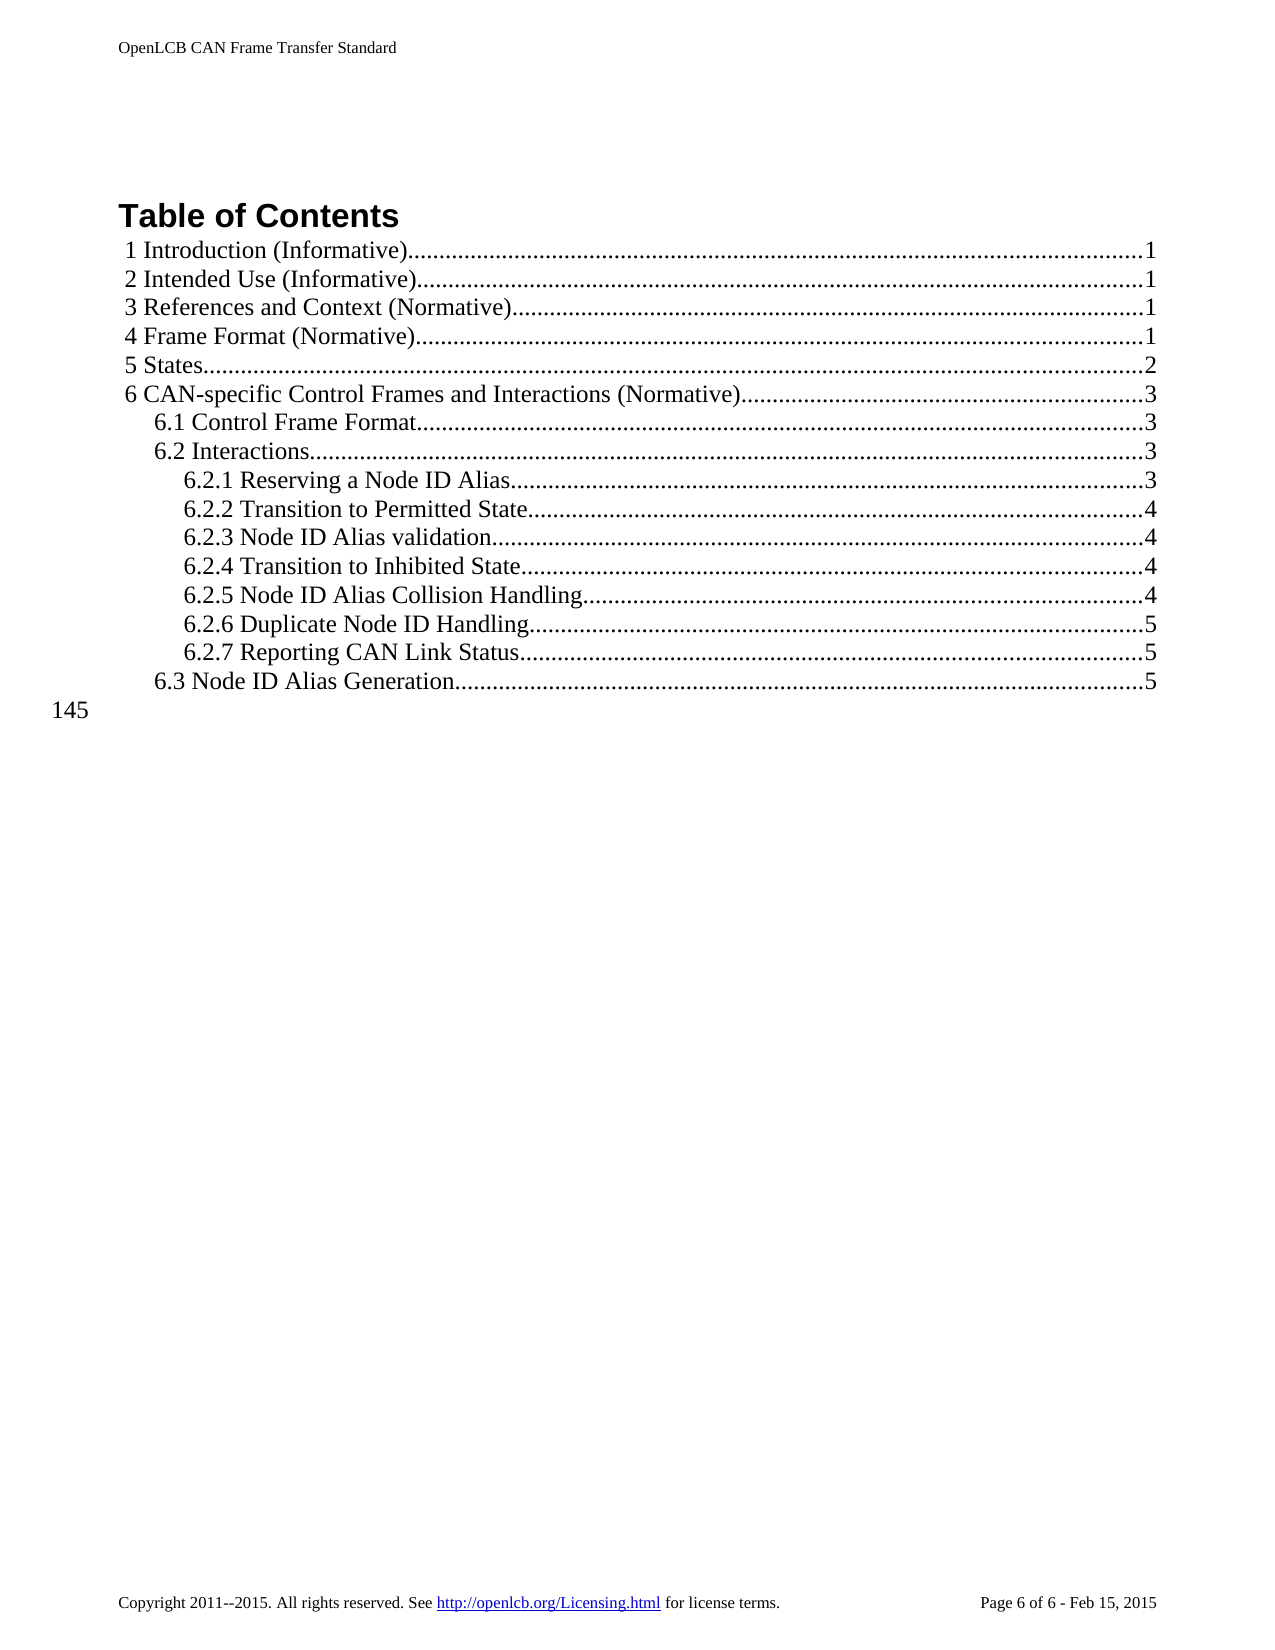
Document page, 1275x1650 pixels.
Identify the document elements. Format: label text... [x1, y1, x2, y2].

text 4 Frame Format (Normative) 1 [118, 321, 1157, 350]
text 6.1 Control Frame Format 3 [148, 407, 1157, 436]
text 6.3 Node ID Alias Generation 5 [148, 666, 1157, 695]
subtitle Table of Contents [118, 196, 1157, 235]
text 5 States 2 [118, 350, 1157, 379]
text 6.2.6 Duplicate Node ID Handling 5 [177, 609, 1157, 637]
text 6.2 Interactions 3 [148, 436, 1157, 465]
text 3 References and Context (Normative) 1 [118, 292, 1157, 321]
text 1 Introduction (Informative) 1 [118, 235, 1157, 264]
text 2 Intended Use (Informative) 1 [118, 264, 1157, 292]
text 6 CAN-specific Control Frames and Interactions (Normative) 3 [118, 379, 1157, 407]
text 6.2.2 Transition to Permitted State 4 [177, 494, 1157, 522]
text 6.2.7 Reporting CAN Link Status 5 [177, 637, 1157, 666]
text 6.2.1 Reserving a Node ID Alias 3 [177, 465, 1157, 494]
text 6.2.4 Transition to Inhibited State 4 [177, 551, 1157, 580]
text 6.2.5 Node ID Alias Collision Handling 4 [177, 580, 1157, 609]
text 6.2.3 Node ID Alias validation 4 [177, 522, 1157, 551]
